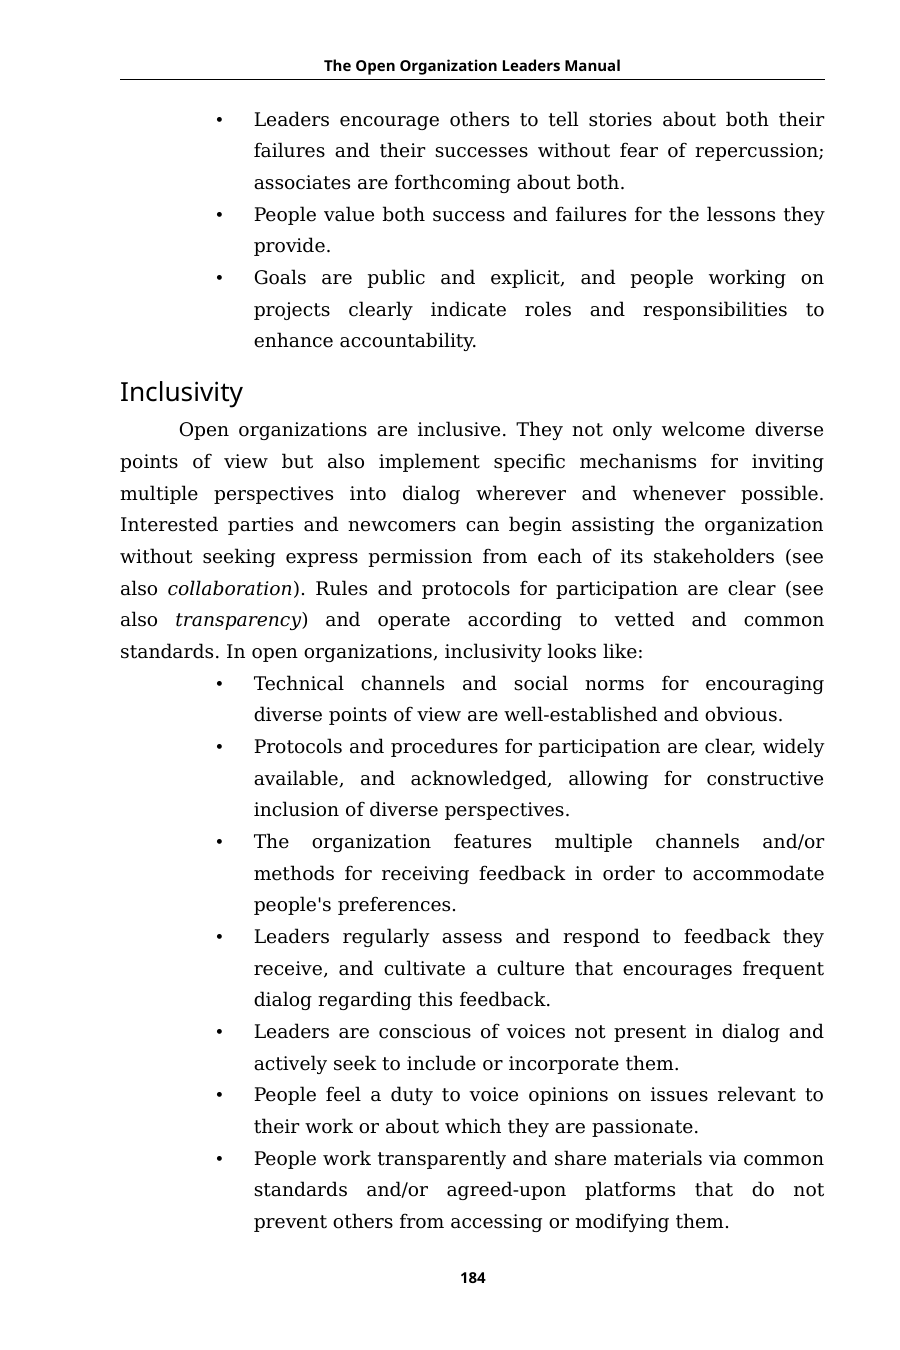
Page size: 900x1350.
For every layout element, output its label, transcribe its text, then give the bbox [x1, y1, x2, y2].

list Leaders are conscious of voices not present in dialog and actively seek to include or incorporate them. [216, 1021, 825, 1074]
text Open organizations are inclusive. They not only welcome diverse points of view but also implement specific mechanisms for inviting multiple perspectives into dialog wherever and whenever possible. Interested parties and newcomers can begin assisting the organization without seeking express permission from each of its stakeholders (see also collaboration). Rules and protocols for participation are clear (see also transparency) and operate according to vetted and common standards. In open organizations, inclusivity looks like: [120, 419, 825, 663]
list Leaders regularly assess and respond to feedback they receive, and cultivate a culture that encourages frequent dialog regarding this feedback. [216, 926, 825, 1011]
list The organization features multiple channels and/or methods for receiving feedback in order to accommodate people's preferences. [216, 831, 825, 916]
list People work transparently and share materials via common standards and/or agreed-upon platforms that do not prevent others from accessing or modifying them. [216, 1148, 825, 1233]
list Protocols and procedures for participation are clear, widely available, and acknowledged, allowing for constructive inclusion of diverse perspectives. [216, 736, 825, 821]
subtitle Inclusivity [120, 377, 825, 407]
list People feel a duty to voice opinions on issues relevant to their work or about which they are passionate. [216, 1084, 825, 1138]
list Goals are public and explicit, and people working on projects clearly indicate roles and responsibilities to enhance accountability. [216, 267, 825, 352]
list Leaders encourage others to tell stories about both their failures and their successes without fear of repercussion; associates are forthcoming about both. [216, 109, 825, 194]
list People value both success and failures for the lessons they provide. [216, 204, 825, 257]
list Technical channels and social norms for encouraging diverse points of view are well-established and obvious. [216, 673, 825, 726]
